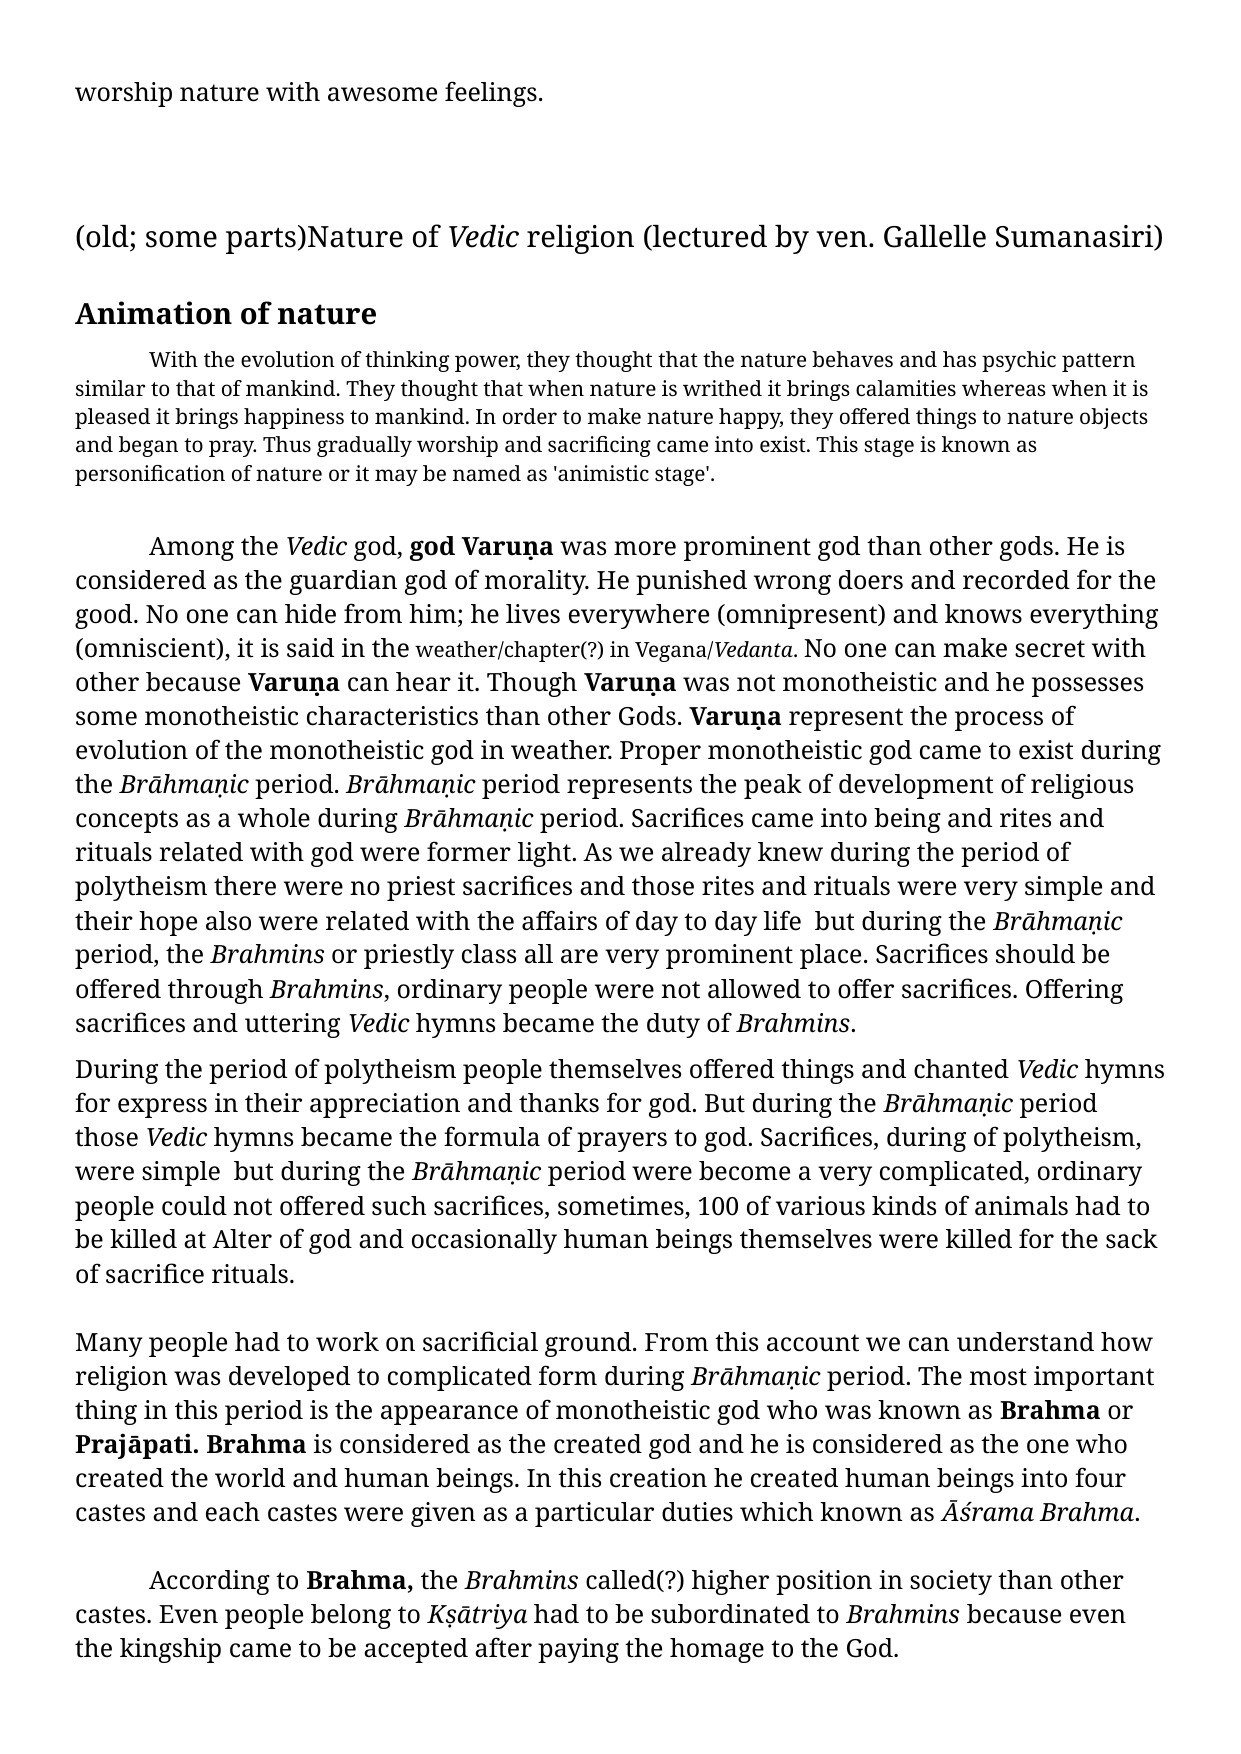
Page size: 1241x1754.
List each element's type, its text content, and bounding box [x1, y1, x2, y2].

text worship nature with awesome feelings. [75, 75, 1165, 109]
subtitle (old; some parts)Nature of Vedic religion (lectured by ven. Gallelle Sumanasiri) [75, 216, 1165, 256]
text According to Brahma, the Brahmins called(?) higher position in society than other castes. Even people belong to Kṣātriya had to be subordinated to Brahmins because even the kingship came to be accepted after paying the homage to the God. [75, 1563, 1165, 1665]
text With the evolution of thinking power, they thought that the nature behaves and has psychic pattern similar to that of mankind. They thought that when nature is writhed it brings calamities whereas when it is pleased it brings happiness to mankind. In order to make nature happy, they offered things to nature objects and began to pray. Thus gradually worship and sacrificing came into exist. This stage is known as personification of nature or it may be named as 'animistic stage'. [75, 345, 1165, 487]
subtitle Animation of nature [75, 293, 1165, 333]
text During the period of polytheism people themselves offered things and chanted Vedic hymns for express in their appreciation and thanks for god. But during the Brāhmaṇic period those Vedic hymns became the formula of prayers to god. Sacrifices, during of polytheism, were simple but during the Brāhmaṇic period were become a very complicated, ordinary people could not offered such sacrifices, sometimes, 100 of various kinds of animals had to be killed at Alter of god and occasionally human beings themselves were killed for the sack of sacrifice rituals. [75, 1052, 1165, 1290]
text Among the Vedic god, god Varuṇa was more prominent god than other gods. He is considered as the guardian god of morality. He punished wrong doers and recorded for the good. No one can hide from him; he lives everywhere (omnipresent) and knows everything (omniscient), it is said in the weather/chapter(?) in Vegana/Vedanta. No one can make secret with other because Varuṇa can hear it. Though Varuṇa was not monotheistic and he possesses some monotheistic characteristics than other Gods. Varuṇa represent the process of evolution of the monotheistic god in weather. Proper monotheistic god came to exist during the Brāhmaṇic period. Brāhmaṇic period represents the peak of development of religious concepts as a whole during Brāhmaṇic period. Sacrifices came into being and rites and rituals related with god were former light. As we already knew during the period of polytheism there were no priest sacrifices and those rites and rituals were very simple and their hope also were related with the affairs of day to day life but during the Brāhmaṇic period, the Brahmins or priestly class all are very prominent place. Sacrifices should be offered through Brahmins, ordinary people were not allowed to offer sacrifices. Offering sacrifices and uttering Vedic hymns became the duty of Brahmins. [75, 528, 1165, 1039]
text Many people had to work on sacrificial ground. From this account we can understand how religion was developed to complicated form during Brāhmaṇic period. The most important thing in this period is the appearance of monotheistic god who was known as Brahma or Prajāpati. Brahma is considered as the created god and he is considered as the one who created the world and human beings. In this creation he created human beings into four castes and each castes were given as a particular duties which known as Āśrama Brahma. [75, 1324, 1165, 1529]
